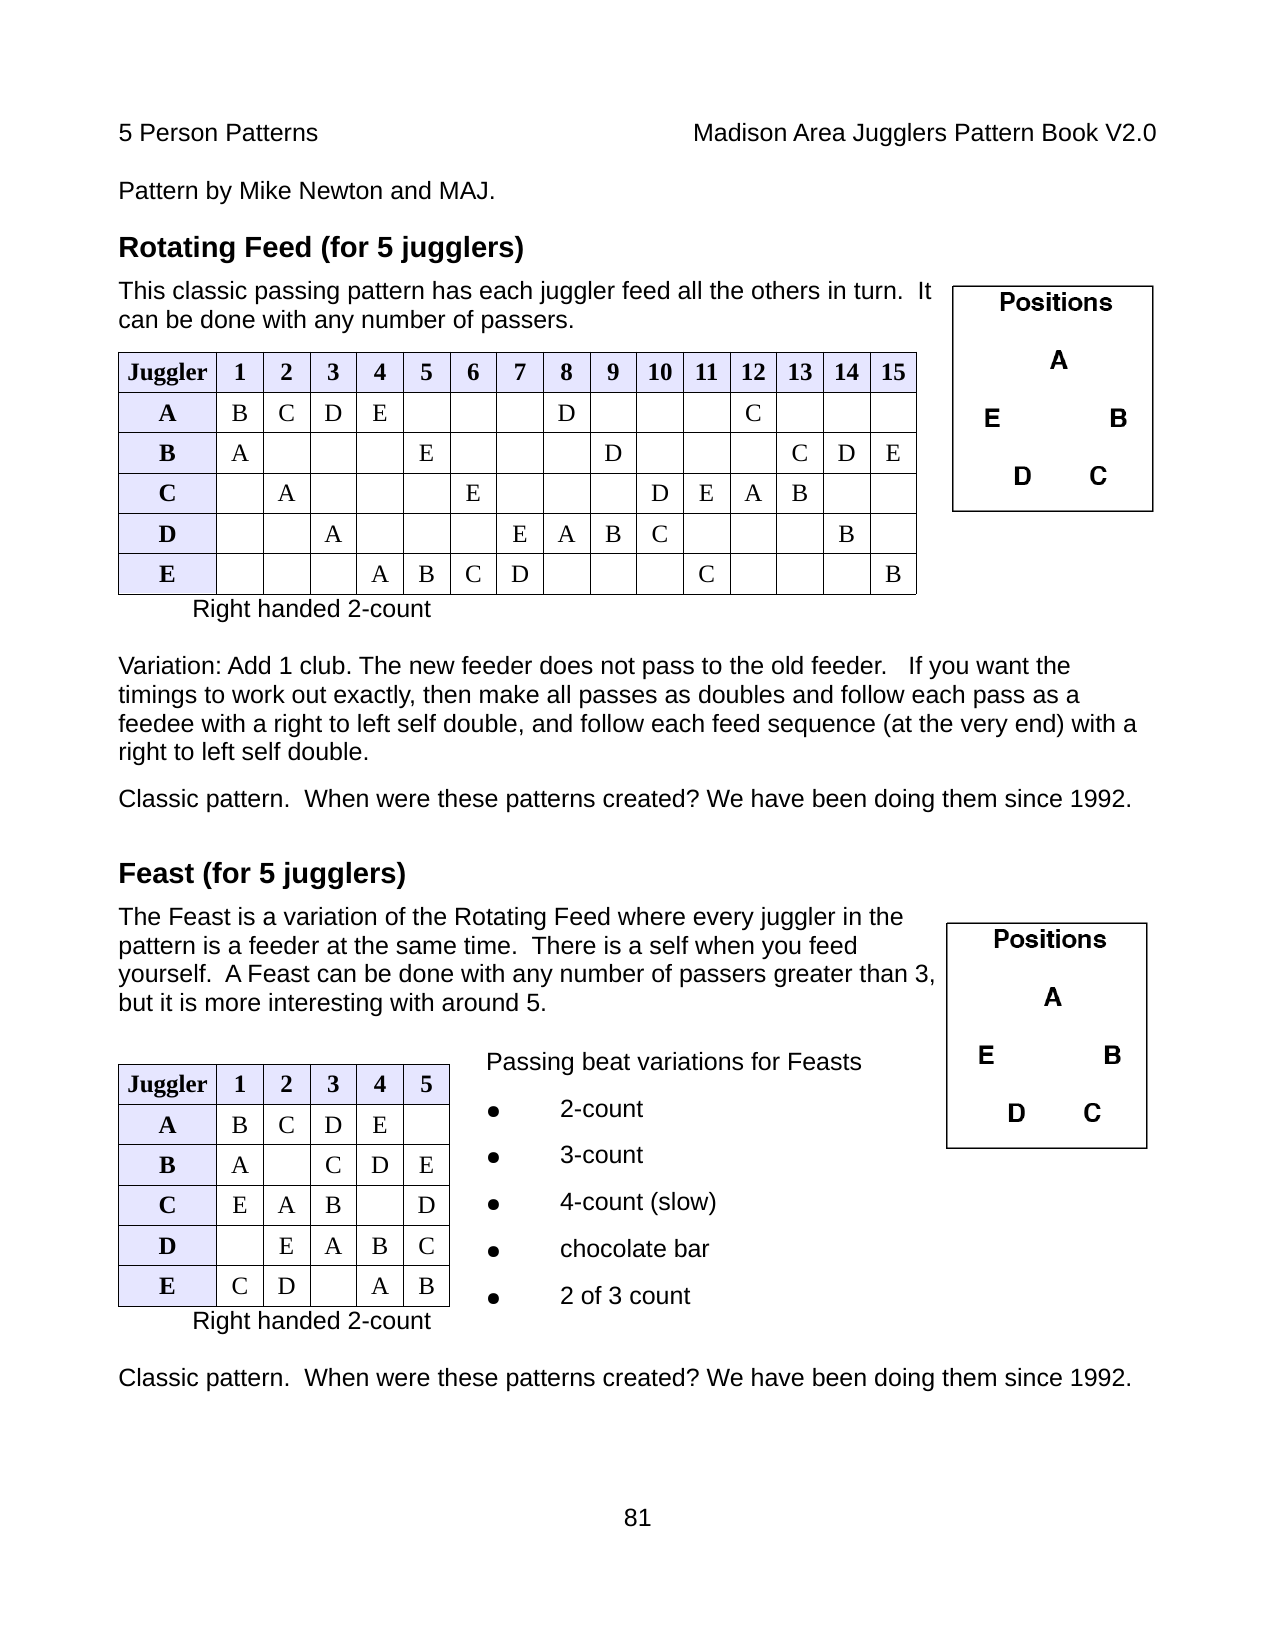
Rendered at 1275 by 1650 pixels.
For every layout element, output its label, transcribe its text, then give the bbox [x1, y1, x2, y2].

table_header 14 [824, 353, 870, 392]
table_cell B [217, 1105, 263, 1144]
table_cell [684, 393, 730, 432]
table_cell A [264, 474, 310, 513]
table_cell [497, 393, 543, 432]
table_header 7 [497, 353, 543, 392]
list 3-count [486, 1140, 871, 1169]
table_cell D [591, 433, 636, 473]
table_cell E [404, 433, 450, 473]
table_cell [591, 554, 636, 593]
table_cell B [311, 1186, 356, 1225]
table_cell [264, 433, 310, 473]
table_cell C [119, 474, 216, 513]
table_header 2 [264, 1065, 310, 1104]
table_cell C [684, 554, 730, 593]
table_cell B [357, 1226, 403, 1265]
table_cell [404, 1105, 449, 1144]
table_cell [777, 554, 823, 593]
table_header 3 [311, 353, 356, 392]
picture [943, 920, 1150, 1152]
table_header 1 [217, 353, 263, 392]
table_cell [777, 514, 823, 553]
table_cell C [217, 1266, 263, 1306]
table_cell D [357, 1145, 403, 1185]
table_cell [544, 554, 590, 593]
table_cell [217, 514, 263, 553]
table_cell [731, 514, 776, 553]
table_cell [404, 514, 450, 553]
table_cell E [451, 474, 496, 513]
table_cell E [357, 1105, 403, 1144]
table_cell [264, 554, 310, 593]
table_header 6 [451, 353, 496, 392]
table_cell D [497, 554, 543, 593]
table_cell B [404, 554, 450, 593]
table_cell A [544, 514, 590, 553]
table_cell [544, 474, 590, 513]
table_cell [591, 474, 636, 513]
table_cell [684, 433, 730, 473]
table_cell [591, 393, 636, 432]
table_cell E [119, 1266, 216, 1306]
table_cell D [119, 514, 216, 553]
table_cell E [497, 514, 543, 553]
table_cell D [544, 393, 590, 432]
table_cell D [404, 1186, 449, 1225]
table_cell C [311, 1145, 356, 1185]
table_header 4 [357, 1065, 403, 1104]
table_cell C [637, 514, 683, 553]
list 2-count [486, 1094, 871, 1122]
table_cell A [119, 1105, 216, 1144]
table_cell [311, 554, 356, 593]
table_cell B [119, 1145, 216, 1185]
table_cell A [264, 1186, 310, 1225]
table_cell B [119, 433, 216, 473]
table_cell [264, 514, 310, 553]
table_header 5 [404, 1065, 449, 1104]
table_cell E [217, 1186, 263, 1225]
text Classic pattern. When were these patterns created? We have been doing them since 1992. [118, 1363, 1157, 1392]
table_cell B [824, 514, 870, 553]
text Pattern by Mike Newton and MAJ. [118, 176, 1157, 205]
table_cell B [777, 474, 823, 513]
table_cell D [637, 474, 683, 513]
table_cell [451, 433, 496, 473]
table_cell [777, 393, 823, 432]
list chocolate bar [486, 1234, 871, 1263]
table_cell E [684, 474, 730, 513]
list 4-count (slow) [486, 1187, 871, 1216]
table_cell D [264, 1266, 310, 1306]
table_cell C [404, 1226, 449, 1265]
table_cell [871, 474, 916, 513]
table_cell A [217, 1145, 263, 1185]
table_cell [311, 474, 356, 513]
table_cell A [311, 1226, 356, 1265]
table_cell [404, 474, 450, 513]
table_header Juggler [119, 1065, 216, 1104]
table_header 9 [591, 353, 636, 392]
table_header 4 [357, 353, 403, 392]
table_cell C [264, 393, 310, 432]
table_cell B [591, 514, 636, 553]
table_cell [404, 393, 450, 432]
text Right handed 2-count [118, 594, 1157, 622]
table_cell [824, 554, 870, 593]
table_header 12 [731, 353, 776, 392]
text The Feast is a variation of the Rotating Feed where every juggler in the pattern is a feeder at the same time. There is a self when you feed yourself. A Feast can be done with any number of passers greater than 3, but it is more interesting with around 5. [118, 902, 1157, 1017]
table_cell [217, 474, 263, 513]
table_cell D [311, 393, 356, 432]
table_cell [497, 433, 543, 473]
table_cell [451, 514, 496, 553]
table_cell [871, 393, 916, 432]
table_cell A [217, 433, 263, 473]
table_cell C [119, 1186, 216, 1225]
table_cell C [731, 393, 776, 432]
table_cell [871, 514, 916, 553]
table_cell A [731, 474, 776, 513]
table_cell E [264, 1226, 310, 1265]
text Classic pattern. When were these patterns created? We have been doing them since 1992. [118, 784, 1157, 813]
table_cell E [357, 393, 403, 432]
table_cell [217, 554, 263, 593]
text Variation: Add 1 club. The new feeder does not pass to the old feeder. If you want the timings to work out exactly, then make all passes as doubles and follow each pass as a feedee with a right to left self double, and follow each feed sequence (at the very end) with a right to left self double. [118, 651, 1157, 766]
table_header 3 [311, 1065, 356, 1104]
table_header Juggler [119, 353, 216, 392]
table_cell B [404, 1266, 449, 1306]
table_header 2 [264, 353, 310, 392]
subtitle Feast (for 5 jugglers) [118, 856, 1157, 889]
table_cell B [871, 554, 916, 593]
table_cell [637, 554, 683, 593]
table_cell C [777, 433, 823, 473]
table_cell D [119, 1226, 216, 1265]
table_header 13 [777, 353, 823, 392]
table_cell C [451, 554, 496, 593]
table_header 15 [871, 353, 916, 392]
table_cell E [404, 1145, 449, 1185]
subtitle Rotating Feed (for 5 jugglers) [118, 230, 1157, 264]
table_cell [357, 514, 403, 553]
table_cell [311, 433, 356, 473]
table_header 11 [684, 353, 730, 392]
table_cell [731, 433, 776, 473]
table_cell [357, 1186, 403, 1225]
table_cell [357, 433, 403, 473]
table_cell B [217, 393, 263, 432]
table_cell [217, 1226, 263, 1265]
table_header 1 [217, 1065, 263, 1104]
table_cell [451, 393, 496, 432]
table_cell C [264, 1105, 310, 1144]
text This classic passing pattern has each juggler feed all the others in turn. It can be done with any number of passers. [118, 276, 1157, 334]
table_cell [357, 474, 403, 513]
table_cell D [824, 433, 870, 473]
list 2 of 3 count [486, 1281, 871, 1309]
text Passing beat variations for Feasts [486, 1047, 871, 1076]
table_cell [637, 393, 683, 432]
table_cell [264, 1145, 310, 1185]
text Right handed 2-count [118, 1306, 1157, 1334]
table_cell [684, 514, 730, 553]
table_cell [824, 393, 870, 432]
table_cell A [357, 1266, 403, 1306]
table_cell [497, 474, 543, 513]
table_cell [637, 433, 683, 473]
table_header 5 [404, 353, 450, 392]
table_cell [731, 554, 776, 593]
table_cell A [311, 514, 356, 553]
table_cell A [357, 554, 403, 593]
table_header 8 [544, 353, 590, 392]
table_cell E [119, 554, 216, 593]
picture [949, 283, 1155, 515]
table_header 10 [637, 353, 683, 392]
table_cell A [119, 393, 216, 432]
table_cell D [311, 1105, 356, 1144]
table_cell [824, 474, 870, 513]
table_cell E [871, 433, 916, 473]
table_cell [544, 433, 590, 473]
table_cell [311, 1266, 356, 1306]
